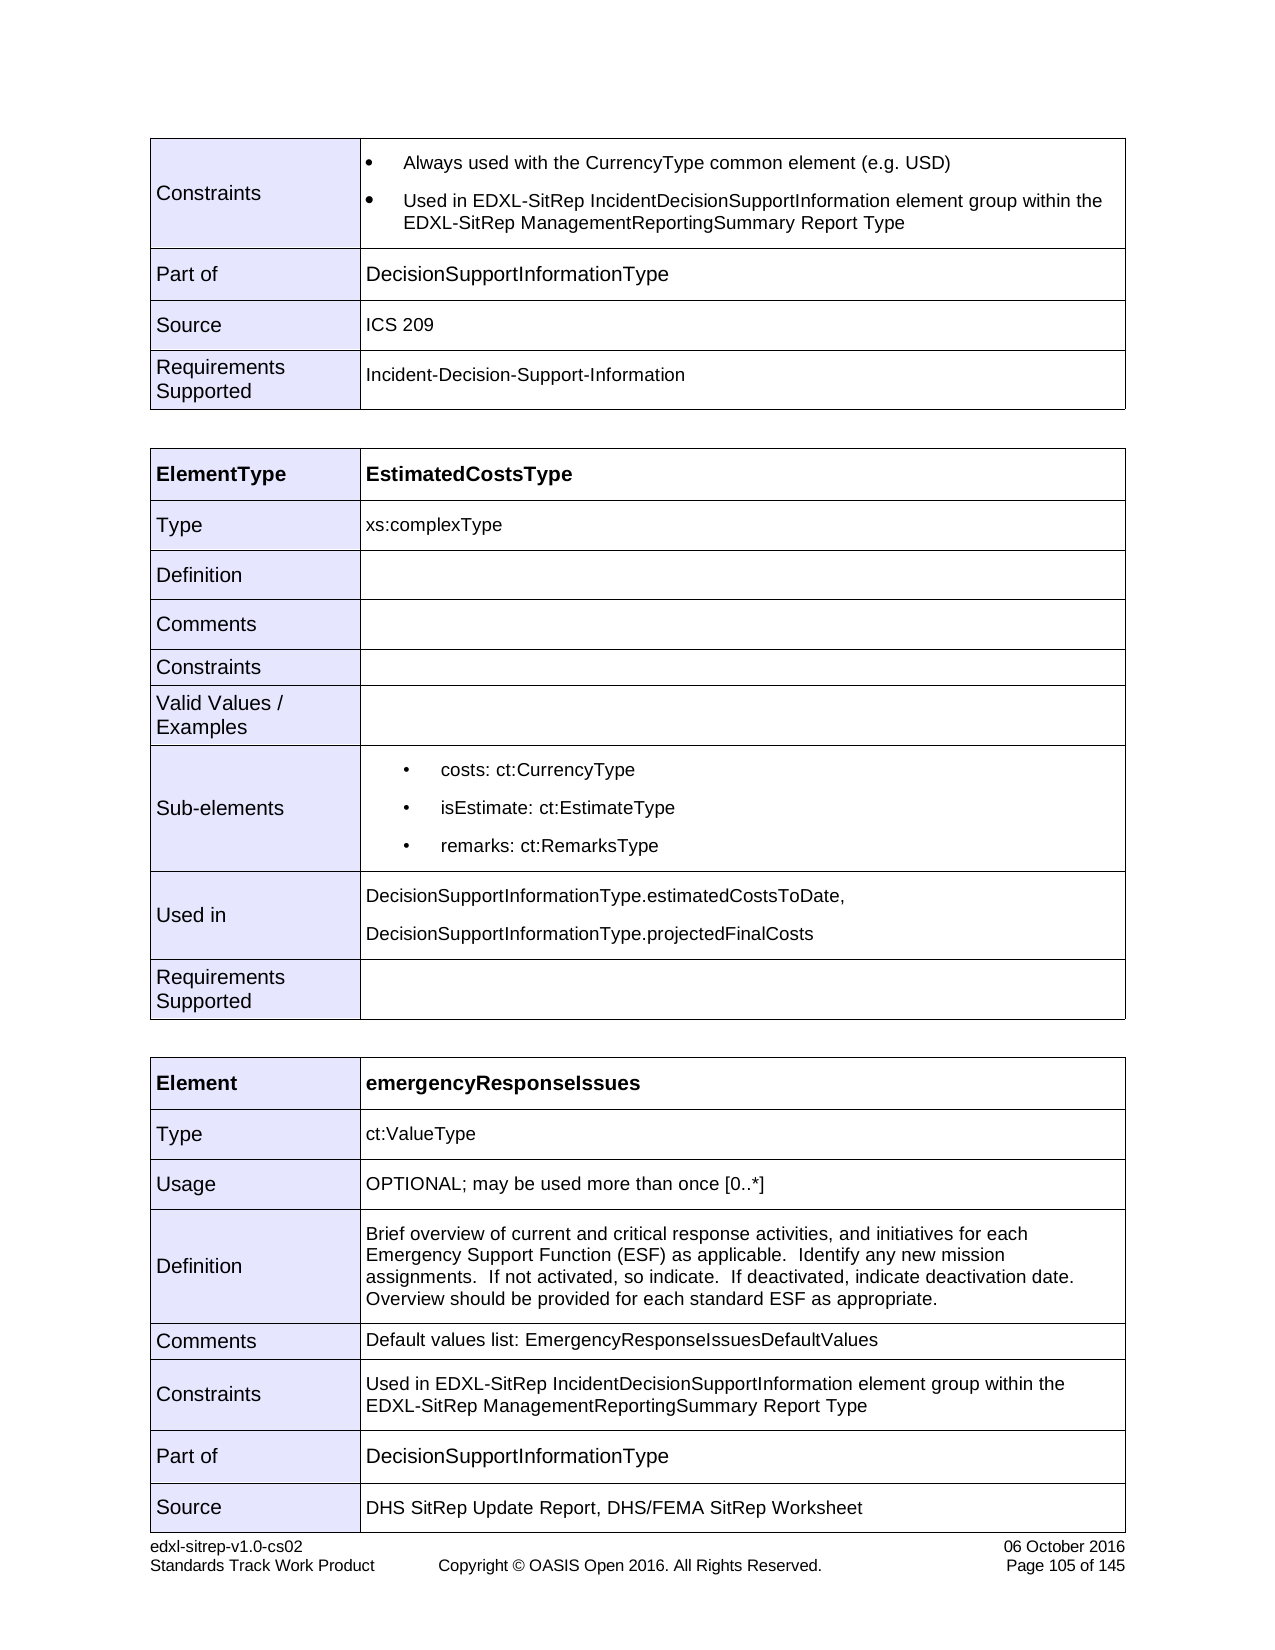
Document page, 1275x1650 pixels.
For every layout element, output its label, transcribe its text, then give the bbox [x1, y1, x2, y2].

table_cell Used in [151, 872, 360, 959]
table_header Element [151, 1058, 360, 1109]
table_header ElementType [151, 449, 360, 500]
table_cell Constraints [151, 650, 360, 685]
table_cell [361, 551, 1125, 599]
table_cell [361, 686, 1125, 744]
table_cell Valid Values / Examples [151, 686, 360, 744]
table_cell [361, 600, 1125, 649]
table_cell Comments [151, 1324, 360, 1359]
table_cell Brief overview of current and critical response activities, and initiatives for each Emergency Support Function (ESF) as applicable. Identify any new mission assignments. If not activated, so indicate. If deactivated, indicate deactivation date. Overview should be provided for each standard ESF as appropriate. [361, 1210, 1125, 1323]
table_cell DecisionSupportInformationType.estimatedCostsToDate, DecisionSupportInformationType.projectedFinalCosts [361, 872, 1125, 959]
table_cell Sub-elements [151, 746, 360, 871]
table_cell ICS 209 [361, 301, 1125, 349]
table_cell Part of [151, 249, 360, 300]
table_cell Requirements Supported [151, 351, 360, 409]
table_cell Used in EDXL-SitRep IncidentDecisionSupportInformation element group within the EDXL-SitRep ManagementReportingSummary Report Type [361, 1360, 1125, 1430]
table_cell DHS SitRep Update Report, DHS/FEMA SitRep Worksheet [361, 1484, 1125, 1532]
table_cell Type [151, 501, 360, 549]
table_cell Source [151, 301, 360, 349]
table_header emergencyResponseIssues [361, 1058, 1125, 1109]
table_cell Part of [151, 1431, 360, 1482]
table_cell Constraints [151, 139, 360, 247]
table_cell Requirements Supported [151, 960, 360, 1018]
table_cell Incident-Decision-Support-Information [361, 351, 1125, 409]
table_cell Always used with the CurrencyType common element (e.g. USD) Used in EDXL-SitRep IncidentDecisionSupportInformation element group within the EDXL-SitRep ManagementReportingSummary Report Type [361, 139, 1125, 247]
table_cell Comments [151, 600, 360, 649]
table_cell Source [151, 1484, 360, 1532]
table_cell DecisionSupportInformationType [361, 249, 1125, 300]
table_cell xs:complexType [361, 501, 1125, 549]
table_cell Definition [151, 1210, 360, 1323]
table_header EstimatedCostsType [361, 449, 1125, 500]
table_cell Usage [151, 1160, 360, 1209]
table_cell [361, 960, 1125, 1018]
table_cell costs: ct:CurrencyType isEstimate: ct:EstimateType remarks: ct:RemarksType [361, 746, 1125, 871]
table_cell DecisionSupportInformationType [361, 1431, 1125, 1482]
table_cell [361, 650, 1125, 685]
table_cell Default values list: EmergencyResponseIssuesDefaultValues [361, 1324, 1125, 1359]
table_cell Constraints [151, 1360, 360, 1430]
table_cell Definition [151, 551, 360, 599]
table_cell ct:ValueType [361, 1110, 1125, 1159]
table_cell OPTIONAL; may be used more than once [0..*] [361, 1160, 1125, 1209]
table_cell Type [151, 1110, 360, 1159]
